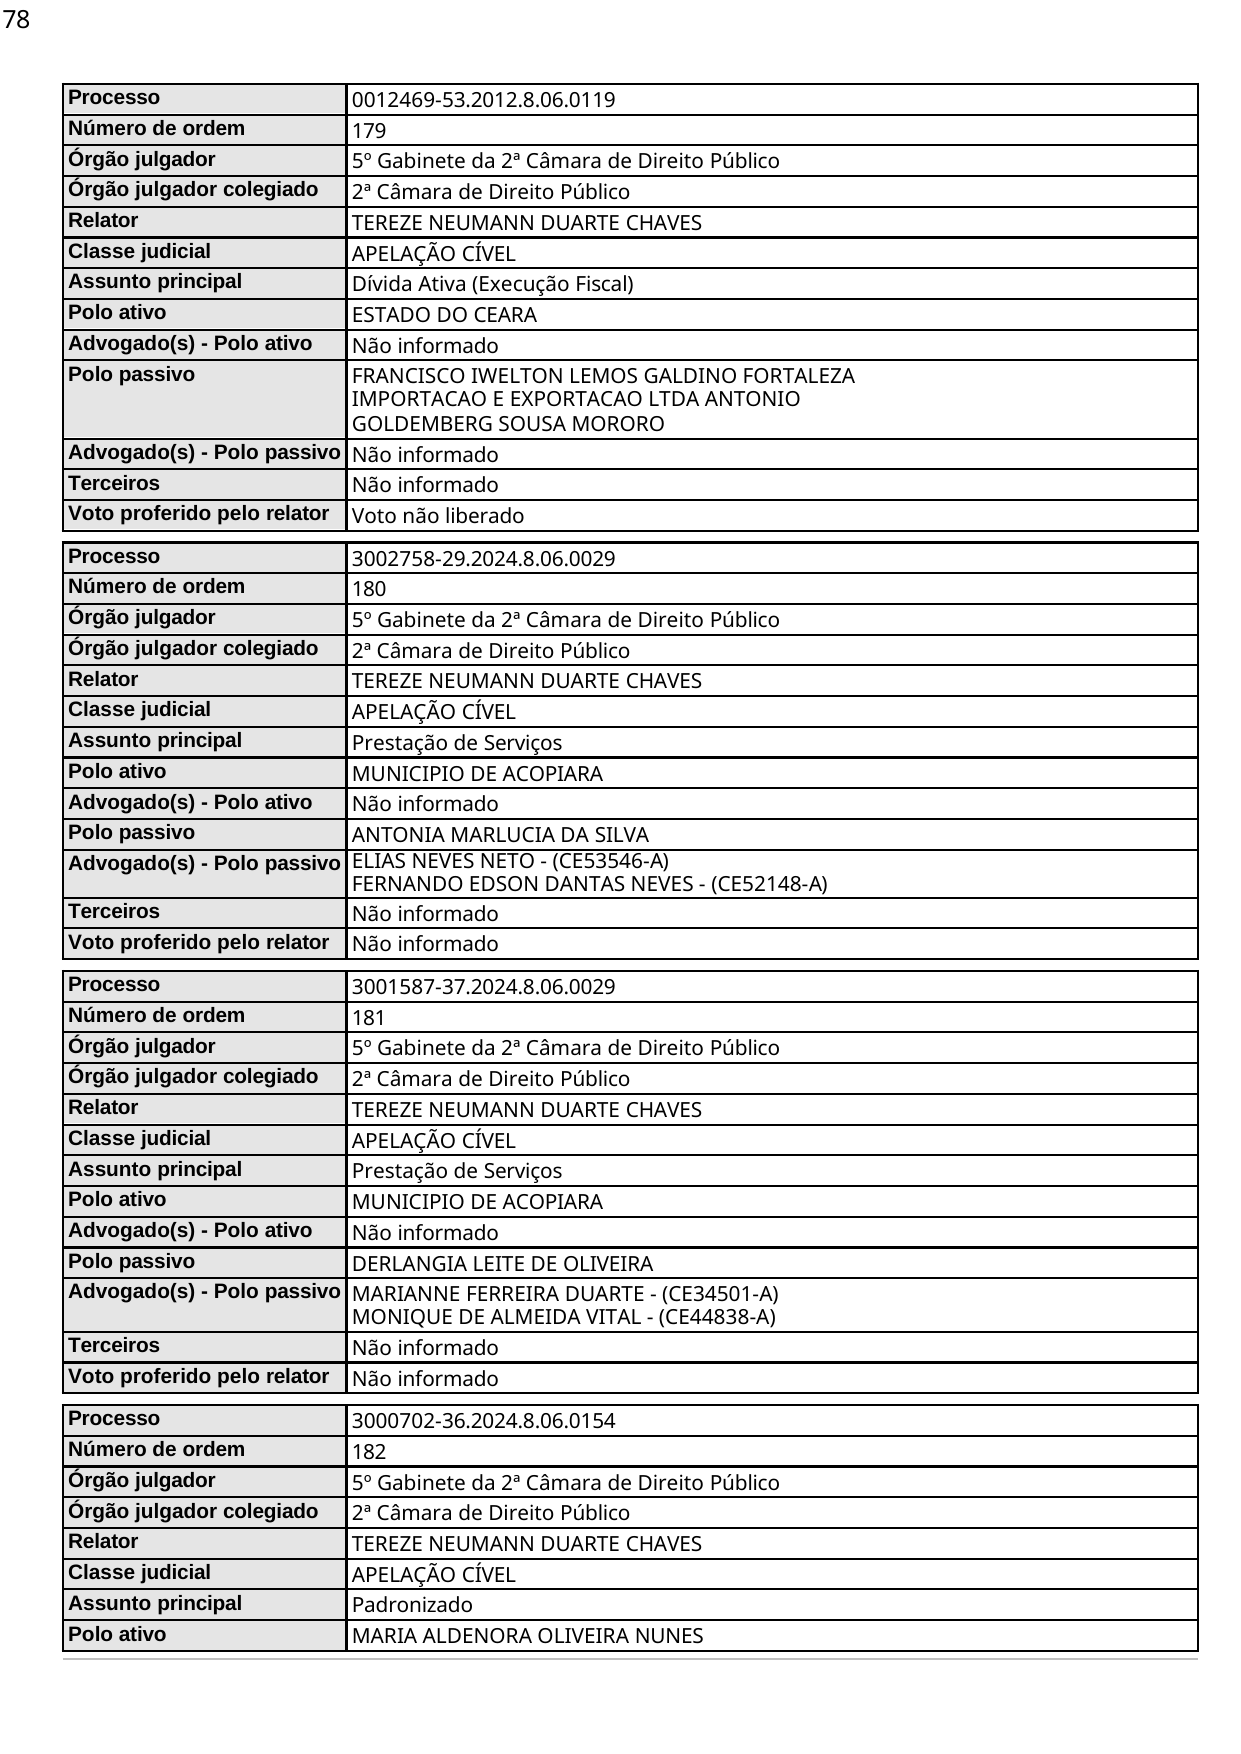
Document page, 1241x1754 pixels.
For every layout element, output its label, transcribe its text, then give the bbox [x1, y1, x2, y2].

table_cell FRANCISCO IWELTON LEMOS GALDINO FORTALEZA IMPORTACAO E EXPORTACAO LTDA ANTONIO GOLDEMBERG SOUSA MORORO [348, 361, 1197, 437]
table_cell 2ª Câmara de Direito Público [348, 177, 1197, 206]
table_header 3001587-37.2024.8.06.0029 [348, 972, 1197, 1001]
table_cell Assunto principal [64, 269, 345, 298]
table_cell Padronizado [348, 1590, 1197, 1619]
table_cell Órgão julgador [64, 146, 345, 175]
table_cell Advogado(s) - Polo ativo [64, 1218, 345, 1246]
table_cell APELAÇÃO CÍVEL [348, 239, 1197, 267]
table_cell Número de ordem [64, 1437, 345, 1465]
table_cell TEREZE NEUMANN DUARTE CHAVES [348, 666, 1197, 695]
table_cell Assunto principal [64, 1590, 345, 1619]
table_cell Classe judicial [64, 1126, 345, 1154]
table_cell DERLANGIA LEITE DE OLIVEIRA [348, 1249, 1197, 1277]
table_cell Não informado [348, 899, 1197, 927]
table_header Processo [64, 1406, 345, 1435]
table_cell 179 [348, 116, 1197, 144]
table_cell TEREZE NEUMANN DUARTE CHAVES [348, 1529, 1197, 1558]
table_cell ELIAS NEVES NETO - (CE53546-A) FERNANDO EDSON DANTAS NEVES - (CE52148-A) [348, 851, 1197, 897]
table_cell Voto proferido pelo relator [64, 1364, 345, 1392]
table_cell MUNICIPIO DE ACOPIARA [348, 759, 1197, 787]
table_cell Não informado [348, 331, 1197, 359]
table_cell Não informado [348, 1333, 1197, 1361]
table_cell Polo ativo [64, 759, 345, 787]
table_cell Voto proferido pelo relator [64, 929, 345, 958]
table_cell 5º Gabinete da 2ª Câmara de Direito Público [348, 1468, 1197, 1496]
table_cell MARIANNE FERREIRA DUARTE - (CE34501-A) MONIQUE DE ALMEIDA VITAL - (CE44838-A) [348, 1279, 1197, 1331]
table_header Processo [64, 544, 345, 572]
table_cell Assunto principal [64, 1156, 345, 1185]
table_cell Assunto principal [64, 728, 345, 756]
table_cell Número de ordem [64, 116, 345, 144]
table_cell 5º Gabinete da 2ª Câmara de Direito Público [348, 605, 1197, 633]
table_cell Órgão julgador colegiado [64, 1498, 345, 1527]
table_cell Polo passivo [64, 820, 345, 849]
table_cell Órgão julgador colegiado [64, 1064, 345, 1093]
table_cell Polo passivo [64, 1249, 345, 1277]
table_cell Advogado(s) - Polo passivo [64, 440, 345, 468]
table_cell 181 [348, 1003, 1197, 1031]
table_cell Classe judicial [64, 239, 345, 267]
table_cell Polo ativo [64, 1187, 345, 1216]
table_cell Voto não liberado [348, 501, 1197, 529]
table_cell Terceiros [64, 1333, 345, 1361]
table_cell Prestação de Serviços [348, 728, 1197, 756]
table_cell Voto proferido pelo relator [64, 501, 345, 529]
table_cell Terceiros [64, 899, 345, 927]
table_cell Polo passivo [64, 361, 345, 437]
table_cell APELAÇÃO CÍVEL [348, 1126, 1197, 1154]
table_header Processo [64, 972, 345, 1001]
table_cell 182 [348, 1437, 1197, 1465]
table_cell 2ª Câmara de Direito Público [348, 1498, 1197, 1527]
table_cell MARIA ALDENORA OLIVEIRA NUNES [348, 1621, 1197, 1650]
table_cell Relator [64, 1529, 345, 1558]
table_header 3000702-36.2024.8.06.0154 [348, 1406, 1197, 1435]
table_cell MUNICIPIO DE ACOPIARA [348, 1187, 1197, 1216]
table_cell Advogado(s) - Polo passivo [64, 1279, 345, 1331]
table_cell Não informado [348, 1364, 1197, 1392]
table_cell Órgão julgador [64, 1468, 345, 1496]
table_header 3002758-29.2024.8.06.0029 [348, 544, 1197, 572]
table_cell Relator [64, 666, 345, 695]
table_cell Relator [64, 208, 345, 236]
table_cell Órgão julgador [64, 605, 345, 633]
table_cell 180 [348, 574, 1197, 603]
table_cell Advogado(s) - Polo ativo [64, 789, 345, 818]
table_cell ANTONIA MARLUCIA DA SILVA [348, 820, 1197, 849]
table_cell 2ª Câmara de Direito Público [348, 636, 1197, 664]
table_cell Número de ordem [64, 1003, 345, 1031]
table_cell Dívida Ativa (Execução Fiscal) [348, 269, 1197, 298]
table_cell Número de ordem [64, 574, 345, 603]
table_cell 5º Gabinete da 2ª Câmara de Direito Público [348, 1033, 1197, 1062]
table_cell Órgão julgador colegiado [64, 636, 345, 664]
table_header Processo [64, 85, 345, 113]
table_cell TEREZE NEUMANN DUARTE CHAVES [348, 1095, 1197, 1123]
table_cell 2ª Câmara de Direito Público [348, 1064, 1197, 1093]
table_cell Advogado(s) - Polo passivo [64, 851, 345, 897]
table_cell Terceiros [64, 470, 345, 499]
table_cell Polo ativo [64, 1621, 345, 1650]
table_cell Órgão julgador [64, 1033, 345, 1062]
table_cell TEREZE NEUMANN DUARTE CHAVES [348, 208, 1197, 236]
table_header 0012469-53.2012.8.06.0119 [348, 85, 1197, 113]
table_cell ESTADO DO CEARA [348, 300, 1197, 328]
table_cell Prestação de Serviços [348, 1156, 1197, 1185]
table_cell Órgão julgador colegiado [64, 177, 345, 206]
table_cell Não informado [348, 470, 1197, 499]
table_cell APELAÇÃO CÍVEL [348, 1560, 1197, 1588]
table_cell APELAÇÃO CÍVEL [348, 697, 1197, 726]
table_cell Não informado [348, 440, 1197, 468]
table_cell 5º Gabinete da 2ª Câmara de Direito Público [348, 146, 1197, 175]
table_cell Não informado [348, 1218, 1197, 1246]
table_cell Não informado [348, 789, 1197, 818]
table_cell Não informado [348, 929, 1197, 958]
table_cell Relator [64, 1095, 345, 1123]
table_cell Classe judicial [64, 1560, 345, 1588]
table_cell Classe judicial [64, 697, 345, 726]
table_cell Polo ativo [64, 300, 345, 328]
table_cell Advogado(s) - Polo ativo [64, 331, 345, 359]
